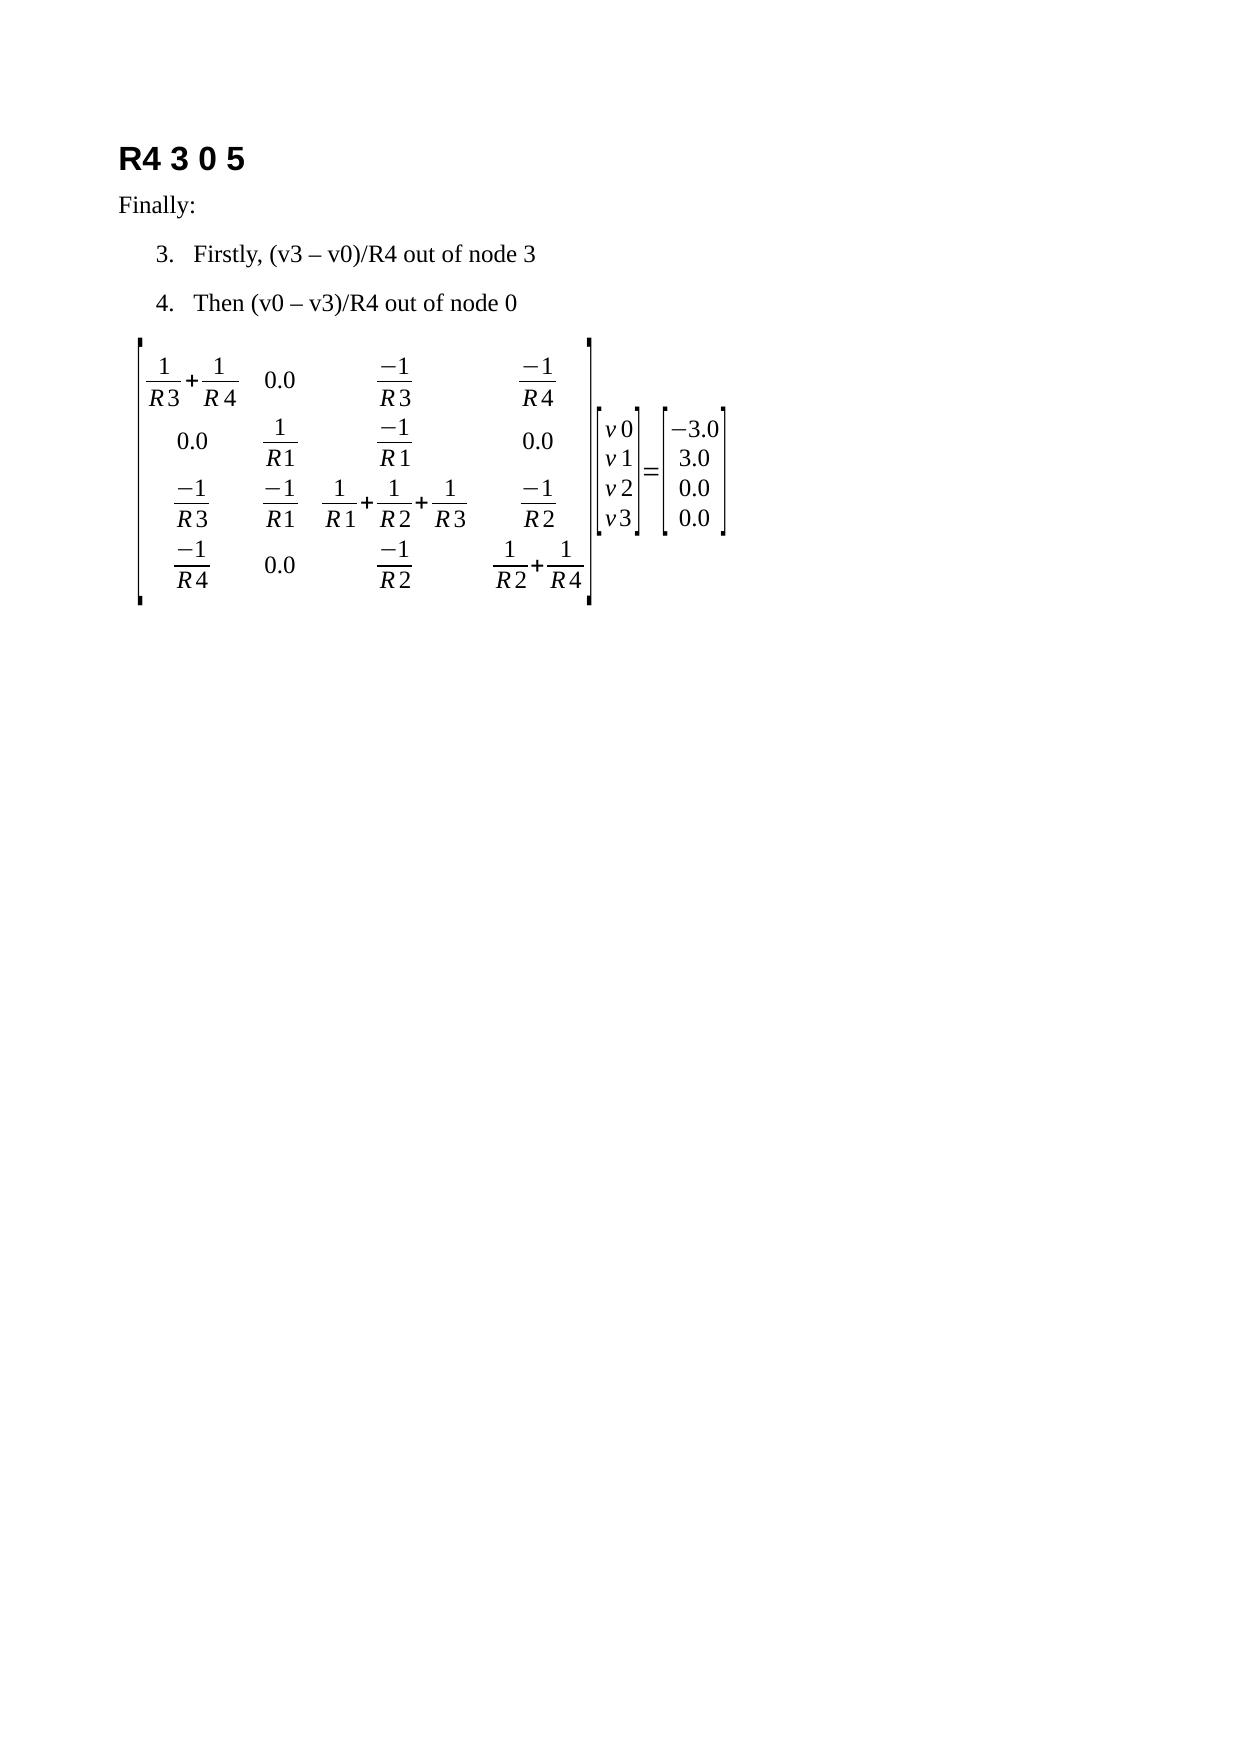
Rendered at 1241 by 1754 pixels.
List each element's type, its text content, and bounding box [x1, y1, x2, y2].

list Then (v0 – v3)/R4 out of node 0 [156, 288, 1122, 317]
list Firstly, (v3 – v0)/R4 out of node 3 [156, 239, 1122, 268]
text Finally: [118, 190, 1122, 219]
subtitle R4 3 0 5 [118, 139, 1122, 178]
